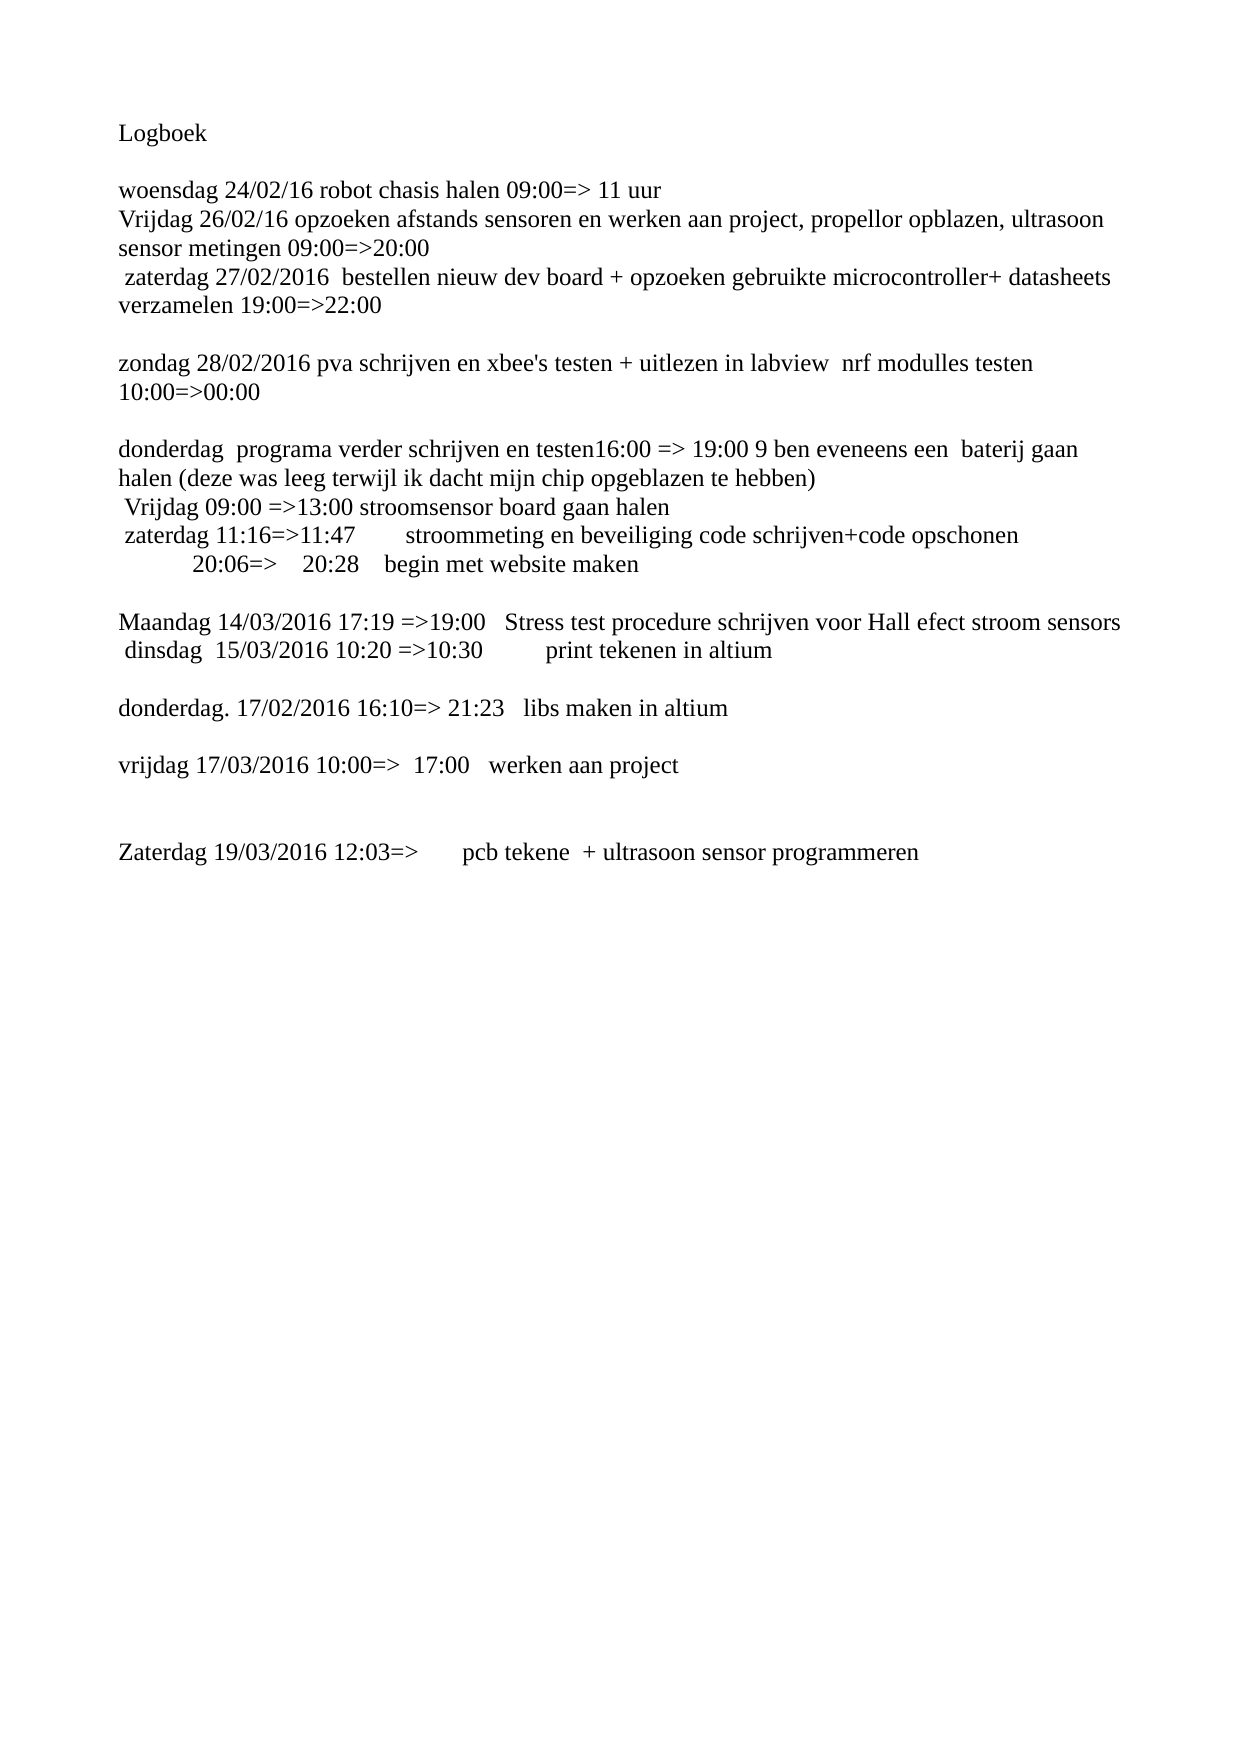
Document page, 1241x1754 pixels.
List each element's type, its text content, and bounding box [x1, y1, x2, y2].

text vrijdag 17/03/2016 10:00=> 17:00 werken aan project [118, 751, 1122, 779]
text woensdag 24/02/16 robot chasis halen 09:00=> 11 uur [118, 176, 1122, 204]
text 20:06=> 20:28 begin met website maken [118, 549, 1122, 578]
text zaterdag 27/02/2016 bestellen nieuw dev board + opzoeken gebruikte microcontroller+ datasheets verzamelen 19:00=>22:00 [118, 262, 1122, 319]
text Vrijdag 26/02/16 opzoeken afstands sensoren en werken aan project, propellor opblazen, ultrasoon sensor metingen 09:00=>20:00 [118, 204, 1122, 262]
text Vrijdag 09:00 =>13:00 stroomsensor board gaan halen [118, 492, 1122, 521]
text zaterdag 11:16=>11:47 stroommeting en beveiliging code schrijven+code opschonen [118, 521, 1122, 549]
text donderdag. 17/02/2016 16:10=> 21:23 libs maken in altium [118, 693, 1122, 722]
text Zaterdag 19/03/2016 12:03=> pcb tekene + ultrasoon sensor programmeren [118, 837, 1122, 866]
text dinsdag 15/03/2016 10:20 =>10:30 print tekenen in altium [118, 636, 1122, 664]
text Maandag 14/03/2016 17:19 =>19:00 Stress test procedure schrijven voor Hall efect stroom sensors [118, 607, 1122, 636]
text Logboek [118, 118, 1122, 147]
text zondag 28/02/2016 pva schrijven en xbee's testen + uitlezen in labview nrf modulles testen 10:00=>00:00 [118, 348, 1122, 406]
text donderdag programa verder schrijven en testen16:00 => 19:00 9 ben eveneens een baterij gaan halen (deze was leeg terwijl ik dacht mijn chip opgeblazen te hebben) [118, 434, 1122, 492]
